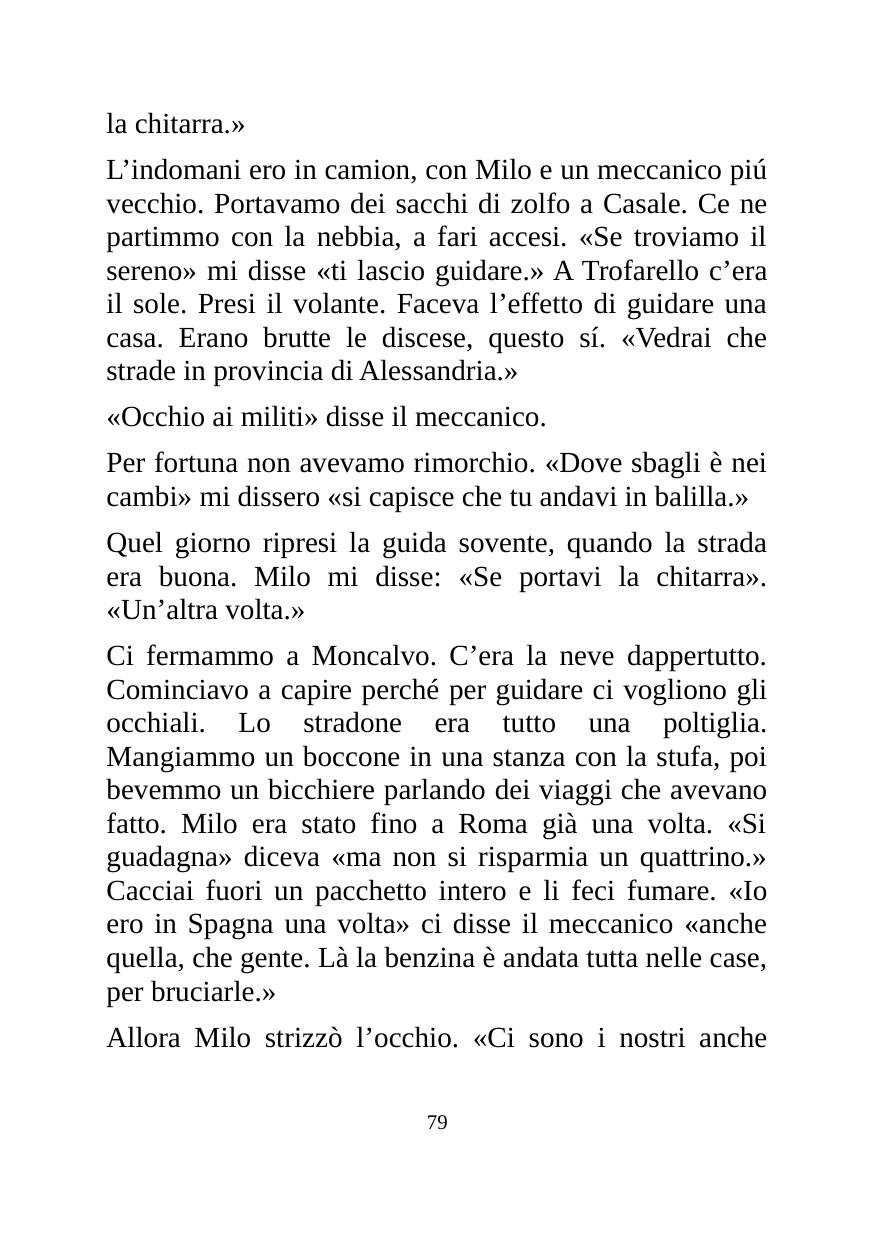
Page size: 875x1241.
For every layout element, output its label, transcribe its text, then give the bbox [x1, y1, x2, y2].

text Quel giorno ripresi la guida sovente, quando la strada era buona. Milo mi disse: «Se portavi la chitarra». «Un’altra volta.» [106, 525, 768, 626]
text «Occhio ai militi» disse il meccanico. [106, 399, 768, 433]
text Per fortuna non avevamo rimorchio. «Dove sbagli è nei cambi» mi dissero «si capisce che tu andavi in balilla.» [106, 446, 768, 513]
text Ci fermammo a Moncalvo. C’era la neve dappertutto. Cominciavo a capire perché per guidare ci vogliono gli occhiali. Lo stradone era tutto una poltiglia. Mangiammo un boccone in una stanza con la stufa, poi bevemmo un bicchiere parlando dei viaggi che avevano fatto. Milo era stato fino a Roma già una volta. «Si guadagna» diceva «ma non si risparmia un quattrino.» Cacciai fuori un pacchetto intero e li feci fumare. «Io ero in Spagna una volta» ci disse il meccanico «anche quella, che gente. Là la benzina è andata tutta nelle case, per bruciarle.» [106, 638, 768, 1007]
text la chitarra.» [106, 106, 768, 140]
text Allora Milo strizzò l’occhio. «Ci sono i nostri anche [106, 1020, 768, 1053]
text L’indomani ero in camion, con Milo e un meccanico piú vecchio. Portavamo dei sacchi di zolfo a Casale. Ce ne partimmo con la nebbia, a fari accesi. «Se troviamo il sereno» mi disse «ti lascio guidare.» A Trofarello c’era il sole. Presi il volante. Faceva l’effetto di guidare una casa. Erano brutte le discese, questo sí. «Vedrai che strade in provincia di Alessandria.» [106, 152, 768, 387]
